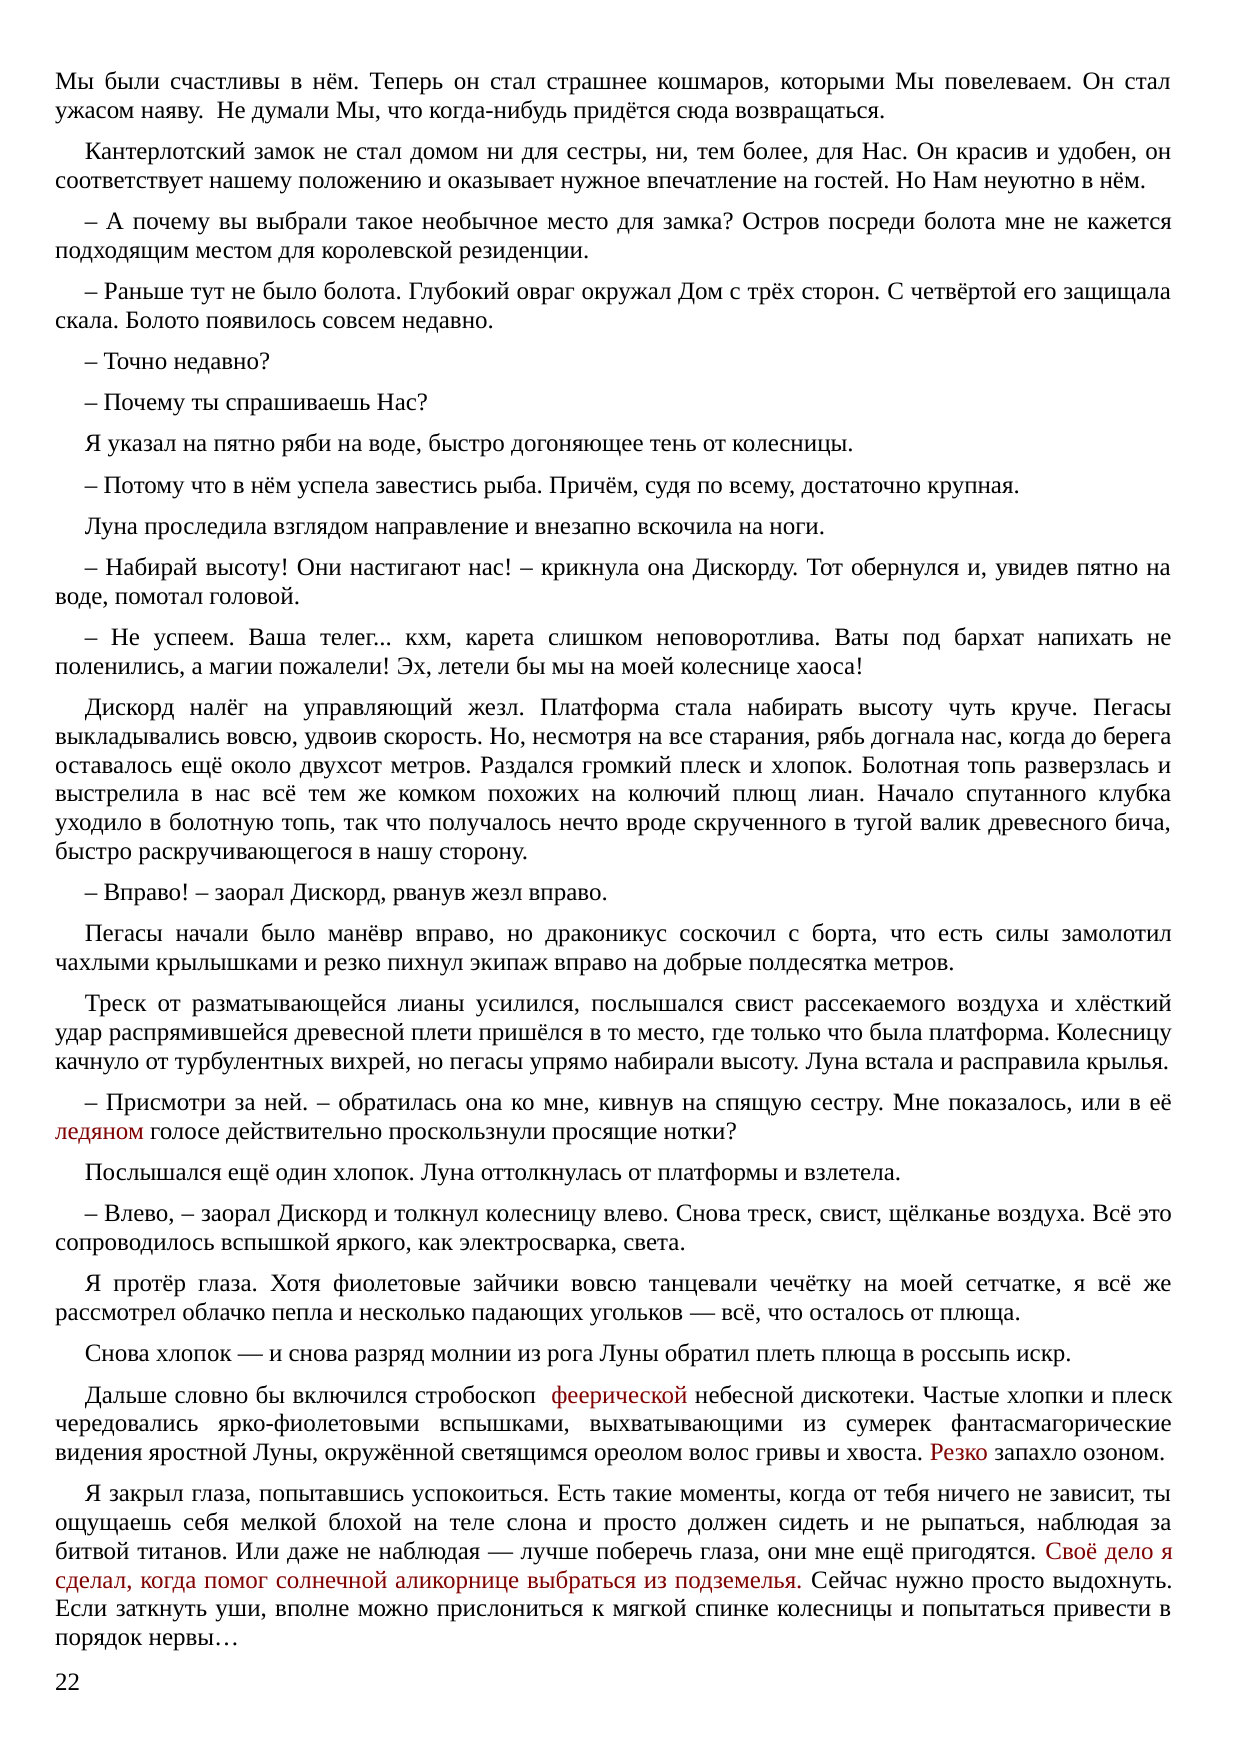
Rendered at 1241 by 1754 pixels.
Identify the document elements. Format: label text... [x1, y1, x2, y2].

text – Вправо! – заорал Дискорд, рванув жезл вправо. [55, 877, 1173, 906]
text Я указал на пятно ряби на воде, быстро догоняющее тень от колесницы. [55, 428, 1173, 457]
text Я протёр глаза. Хотя фиолетовые зайчики вовсю танцевали чечётку на моей сетчатке, я всё же рассмотрел облачко пепла и несколько падающих угольков — всё, что осталось от плюща. [55, 1268, 1173, 1326]
text Я закрыл глаза, попытавшись успокоиться. Есть такие моменты, когда от тебя ничего не зависит, ты ощущаешь себя мелкой блохой на теле слона и просто должен сидеть и не рыпаться, наблюдая за битвой титанов. Или даже не наблюдая — лучше поберечь глаза, они мне ещё пригодятся. Своё дело я сделал, когда помог солнечной аликорнице выбраться из подземелья. Сейчас нужно просто выдохнуть. Если заткнуть уши, вполне можно прислониться к мягкой спинке колесницы и попытаться привести в порядок нервы… [55, 1478, 1173, 1651]
text – Не успеем. Ваша телег... кхм, карета слишком неповоротлива. Ваты под бархат напихать не поленились, а магии пожалели! Эх, летели бы мы на моей колеснице хаоса! [55, 622, 1173, 680]
text – Раньше тут не было болота. Глубокий овраг окружал Дом с трёх сторон. С четвёртой его защищала скала. Болото появилось совсем недавно. [55, 276, 1173, 333]
text – А почему вы выбрали такое необычное место для замка? Остров посреди болота мне не кажется подходящим местом для королевской резиденции. [55, 206, 1173, 263]
text Кантерлотский замок не стал домом ни для сестры, ни, тем более, для Нас. Он красив и удобен, он соответствует нашему положению и оказывает нужное впечатление на гостей. Но Нам неуютно в нём. [55, 136, 1173, 193]
text – Потому что в нём успела завестись рыба. Причём, судя по всему, достаточно крупная. [55, 470, 1173, 498]
text Треск от разматывающейся лианы усилился, послышался свист рассекаемого воздуха и хлёсткий удар распрямившейся древесной плети пришёлся в то место, где только что была платформа. Колесницу качнуло от турбулентных вихрей, но пегасы упрямо набирали высоту. Луна встала и расправила крылья. [55, 988, 1173, 1075]
text – Набирай высоту! Они настигают нас! – крикнула она Дискорду. Тот обернулся и, увидев пятно на воде, помотал головой. [55, 552, 1173, 610]
text Пегасы начали было манёвр вправо, но драконикус соскочил с борта, что есть силы замолотил чахлыми крылышками и резко пихнул экипаж вправо на добрые полдесятка метров. [55, 918, 1173, 976]
text Снова хлопок — и снова разряд молнии из рога Луны обратил плеть плюща в россыпь искр. [55, 1338, 1173, 1367]
text Луна проследила взглядом направление и внезапно вскочила на ноги. [55, 511, 1173, 540]
text Послышался ещё один хлопок. Луна оттолкнулась от платформы и взлетела. [55, 1157, 1173, 1186]
text – Присмотри за ней. – обратилась она ко мне, кивнув на спящую сестру. Мне показалось, или в её ледяном голосе действительно проскользнули просящие нотки? [55, 1087, 1173, 1145]
text – Влево, – заорал Дискорд и толкнул колесницу влево. Снова треск, свист, щёлканье воздуха. Всё это сопроводилось вспышкой яркого, как электросварка, света. [55, 1198, 1173, 1256]
text – Почему ты спрашиваешь Нас? [55, 387, 1173, 416]
text Мы были счастливы в нём. Теперь он стал страшнее кошмаров, которыми Мы повелеваем. Он стал ужасом наяву. Не думали Мы, что когда-нибудь придётся сюда возвращаться. [55, 66, 1173, 123]
text Дальше словно бы включился стробоскоп феерической небесной дискотеки. Частые хлопки и плеск чередовались ярко-фиолетовыми вспышками, выхватывающими из сумерек фантасмагорические видения яростной Луны, окружённой светящимся ореолом волос гривы и хвоста. Резко запахло озоном. [55, 1380, 1173, 1466]
text Дискорд налёг на управляющий жезл. Платформа стала набирать высоту чуть круче. Пегасы выкладывались вовсю, удвоив скорость. Но, несмотря на все старания, рябь догнала нас, когда до берега оставалось ещё около двухсот метров. Раздался громкий плеск и хлопок. Болотная топь разверзлась и выстрелила в нас всё тем же комком похожих на колючий плющ лиан. Начало спутанного клубка уходило в болотную топь, так что получалось нечто вроде скрученного в тугой валик древесного бича, быстро раскручивающегося в нашу сторону. [55, 692, 1173, 865]
text – Точно недавно? [55, 346, 1173, 375]
